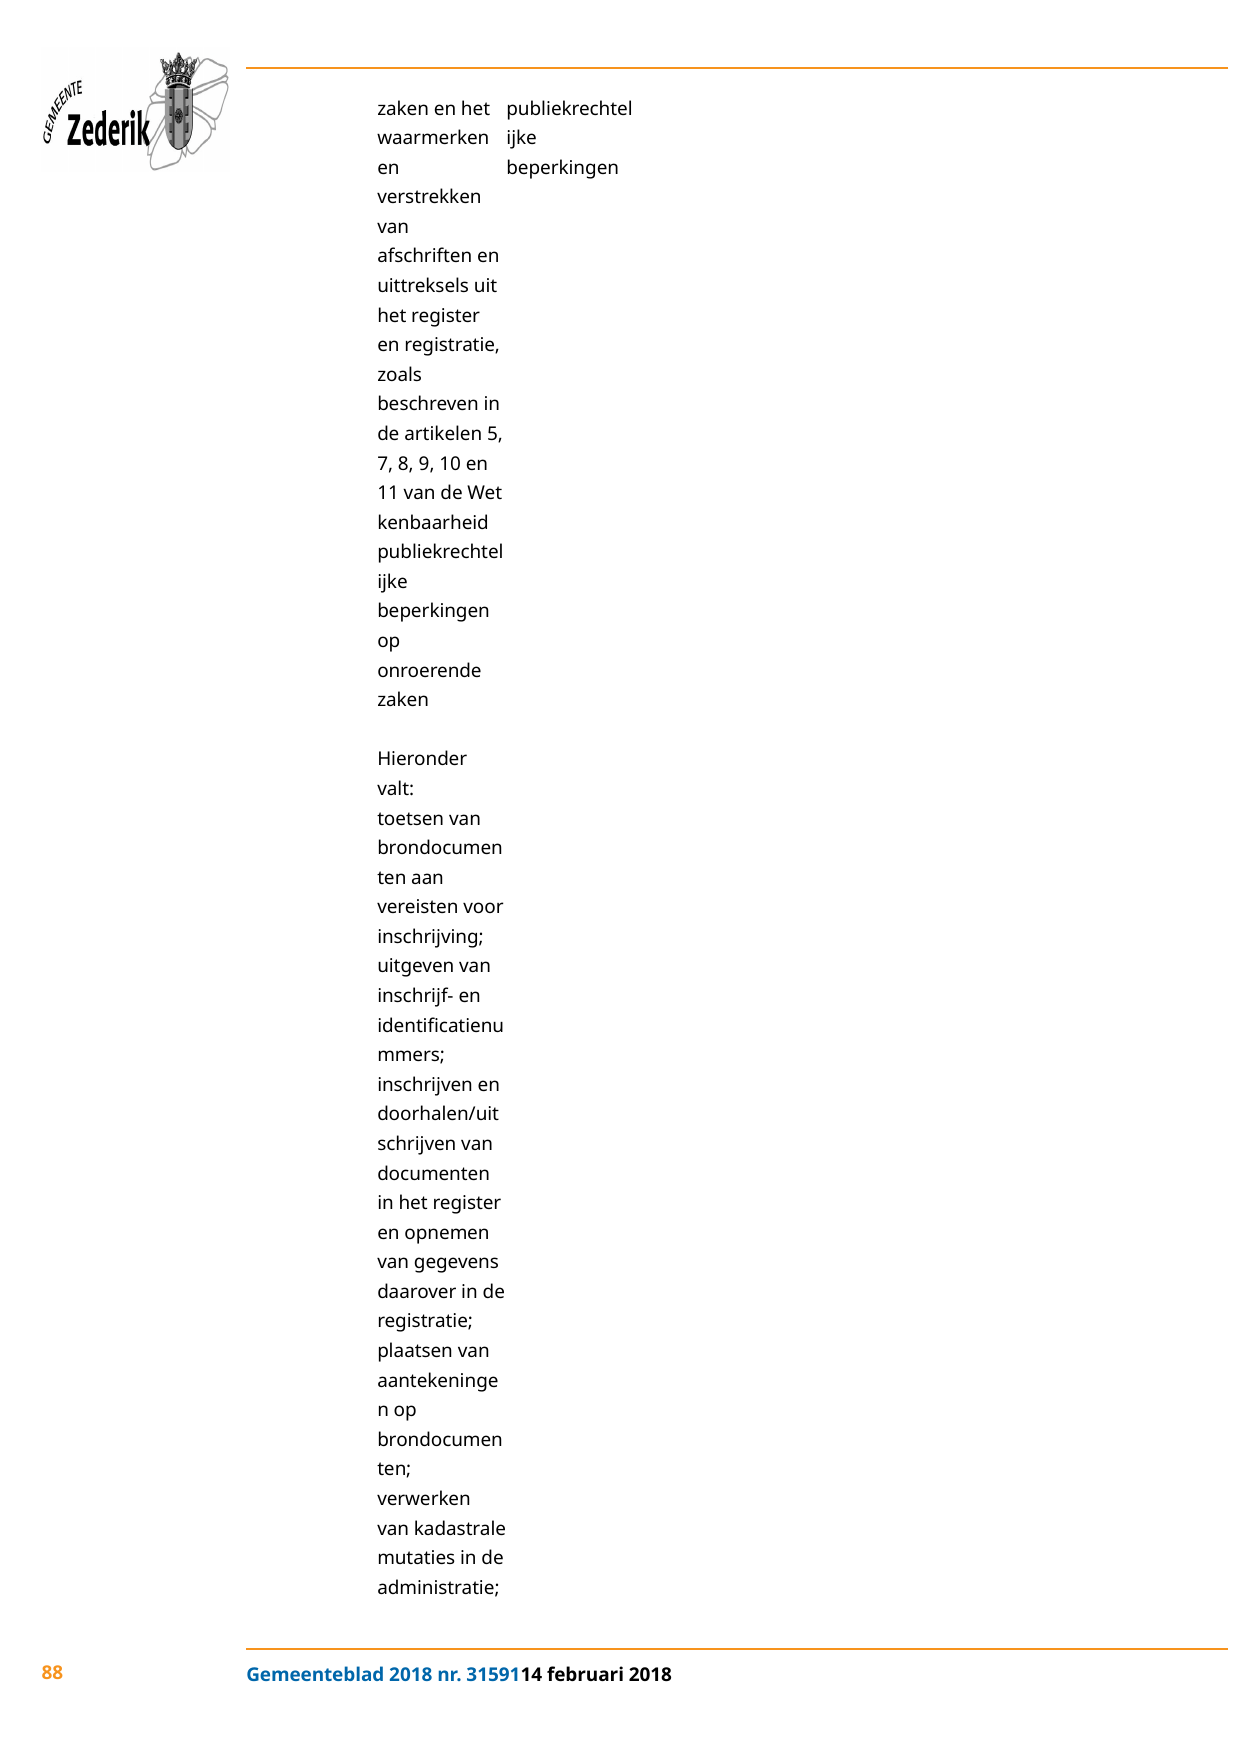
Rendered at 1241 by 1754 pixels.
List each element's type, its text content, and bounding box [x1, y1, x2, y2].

table_cell publiekrechtelijke beperkingen [506, 95, 635, 1600]
picture [41, 47, 231, 172]
table_cell [635, 95, 764, 1600]
table_cell [764, 95, 893, 1600]
table_cell [1023, 95, 1152, 1600]
table_cell [894, 95, 1022, 1600]
table_cell [248, 95, 377, 1600]
table_cell zaken en het waarmerken en verstrekken van afschriften en uittreksels uit het register en registratie, zoals beschreven in de artikelen 5, 7, 8, 9, 10 en 11 van de Wet kenbaarheid publiekrechtelijke beperkingen op onroerende zaken Hieronder valt: toetsen van brondocumenten aan vereisten voor inschrijving; uitgeven van inschrijf- en identificatienummers; inschrijven en doorhalen/uitschrijven van documenten in het register en opnemen van gegevens daarover in de registratie; plaatsen van aantekeningen op brondocumenten; verwerken van kadastrale mutaties in de administratie; [377, 95, 506, 1600]
